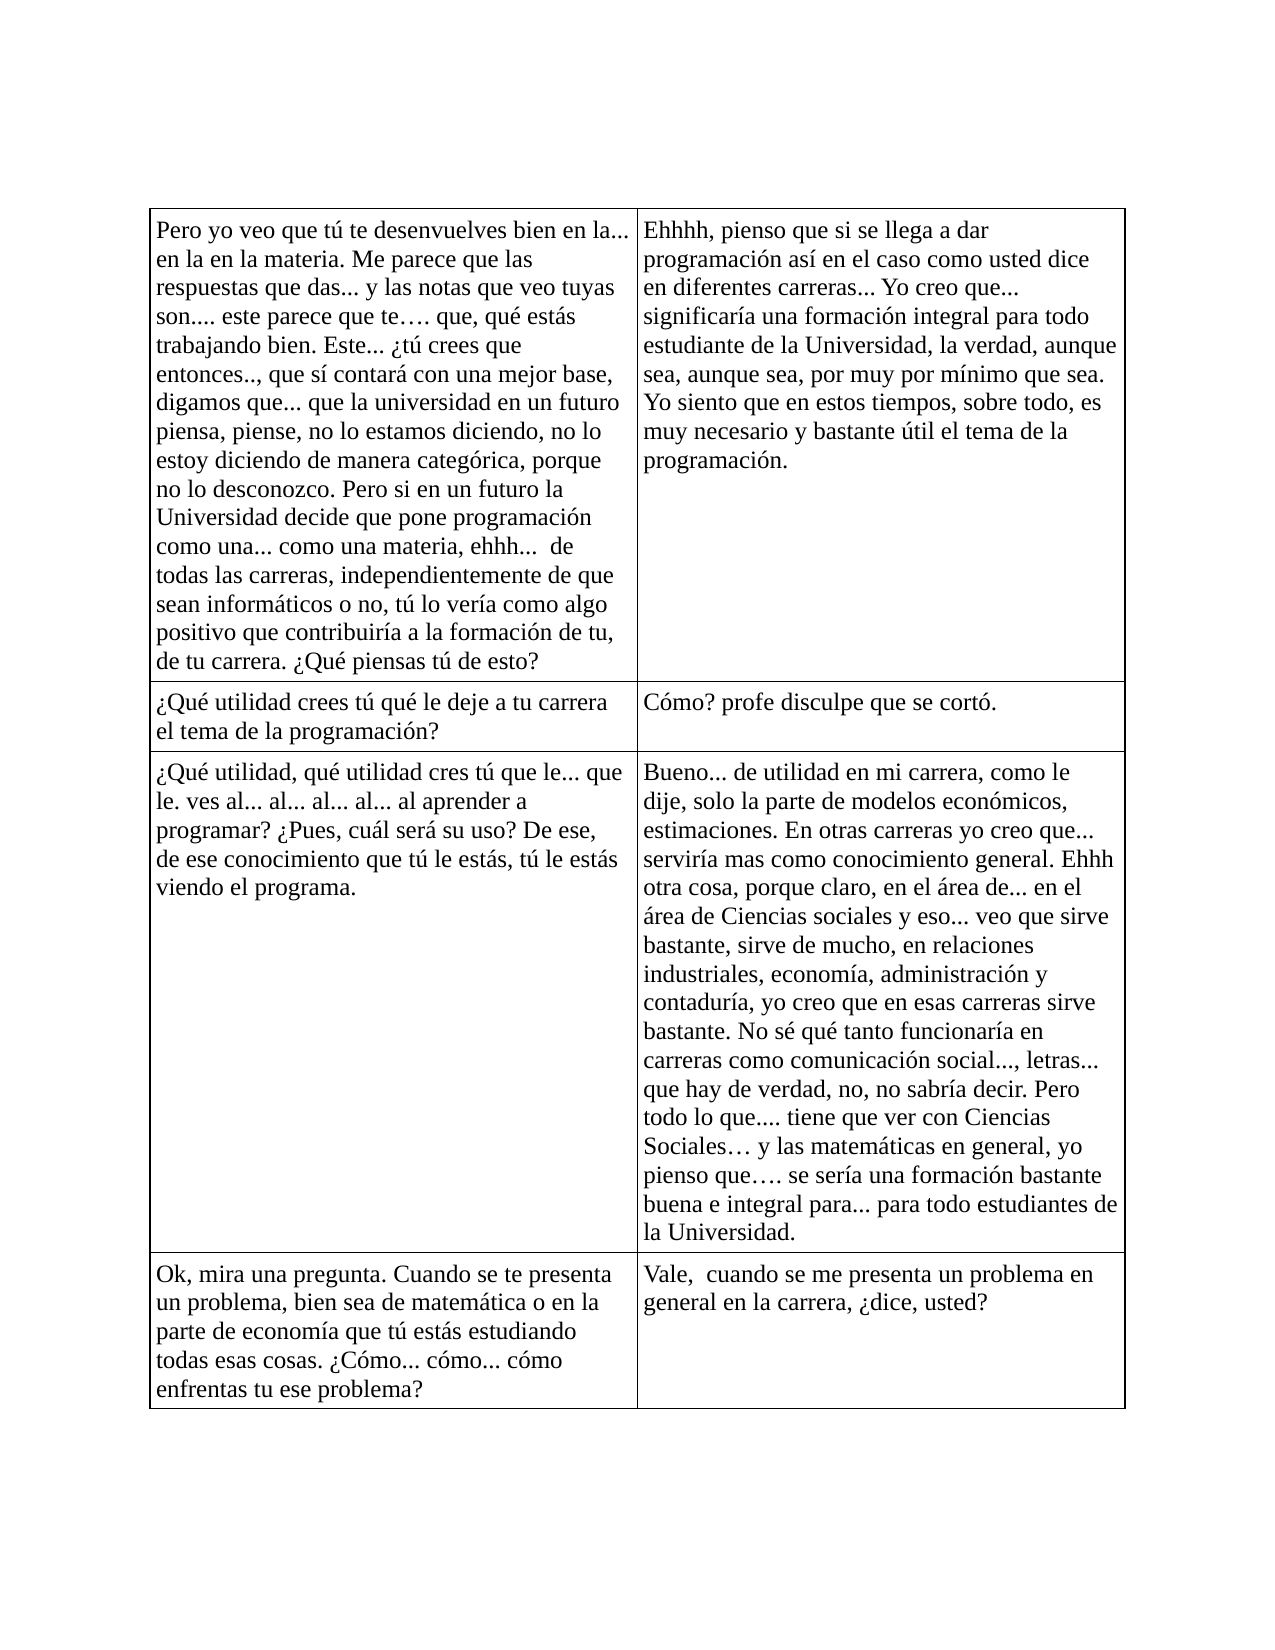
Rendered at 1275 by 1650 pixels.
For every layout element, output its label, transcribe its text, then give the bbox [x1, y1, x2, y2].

table_cell ¿Qué utilidad crees tú qué le deje a tu carrera el tema de la programación? [151, 682, 637, 751]
table_cell Vale, cuando se me presenta un problema en general en la carrera, ¿dice, usted? [638, 1253, 1124, 1408]
table_cell Bueno... de utilidad en mi carrera, como le dije, solo la parte de modelos económicos, estimaciones. En otras carreras yo creo que... serviría mas como conocimiento general. Ehhh otra cosa, porque claro, en el área de... en el área de Ciencias sociales y eso... veo que sirve bastante, sirve de mucho, en relaciones industriales, economía, administración y contaduría, yo creo que en esas carreras sirve bastante. No sé qué tanto funcionaría en carreras como comunicación social..., letras... que hay de verdad, no, no sabría decir. Pero todo lo que.... tiene que ver con Ciencias Sociales… y las matemáticas en general, yo pienso que…. se sería una formación bastante buena e integral para... para todo estudiantes de la Universidad. [638, 752, 1124, 1252]
table_cell Pero yo veo que tú te desenvuelves bien en la... en la en la materia. Me parece que las respuestas que das... y las notas que veo tuyas son.... este parece que te…. que, qué estás trabajando bien. Este... ¿tú crees que entonces.., que sí contará con una mejor base, digamos que... que la universidad en un futuro piensa, piense, no lo estamos diciendo, no lo estoy diciendo de manera categórica, porque no lo desconozco. Pero si en un futuro la Universidad decide que pone programación como una... como una materia, ehhh... de todas las carreras, independientemente de que sean informáticos o no, tú lo vería como algo positivo que contribuiría a la formación de tu, de tu carrera. ¿Qué piensas tú de esto? [151, 209, 637, 681]
table_cell Ehhhh, pienso que si se llega a dar programación así en el caso como usted dice en diferentes carreras... Yo creo que... significaría una formación integral para todo estudiante de la Universidad, la verdad, aunque sea, aunque sea, por muy por mínimo que sea. Yo siento que en estos tiempos, sobre todo, es muy necesario y bastante útil el tema de la programación. [638, 209, 1124, 681]
table_cell Cómo? profe disculpe que se cortó. [638, 682, 1124, 751]
table_cell ¿Qué utilidad, qué utilidad cres tú que le... que le. ves al... al... al... al... al aprender a programar? ¿Pues, cuál será su uso? De ese, de ese conocimiento que tú le estás, tú le estás viendo el programa. [151, 752, 637, 1252]
table_cell Ok, mira una pregunta. Cuando se te presenta un problema, bien sea de matemática o en la parte de economía que tú estás estudiando todas esas cosas. ¿Cómo... cómo... cómo enfrentas tu ese problema? [151, 1253, 637, 1408]
